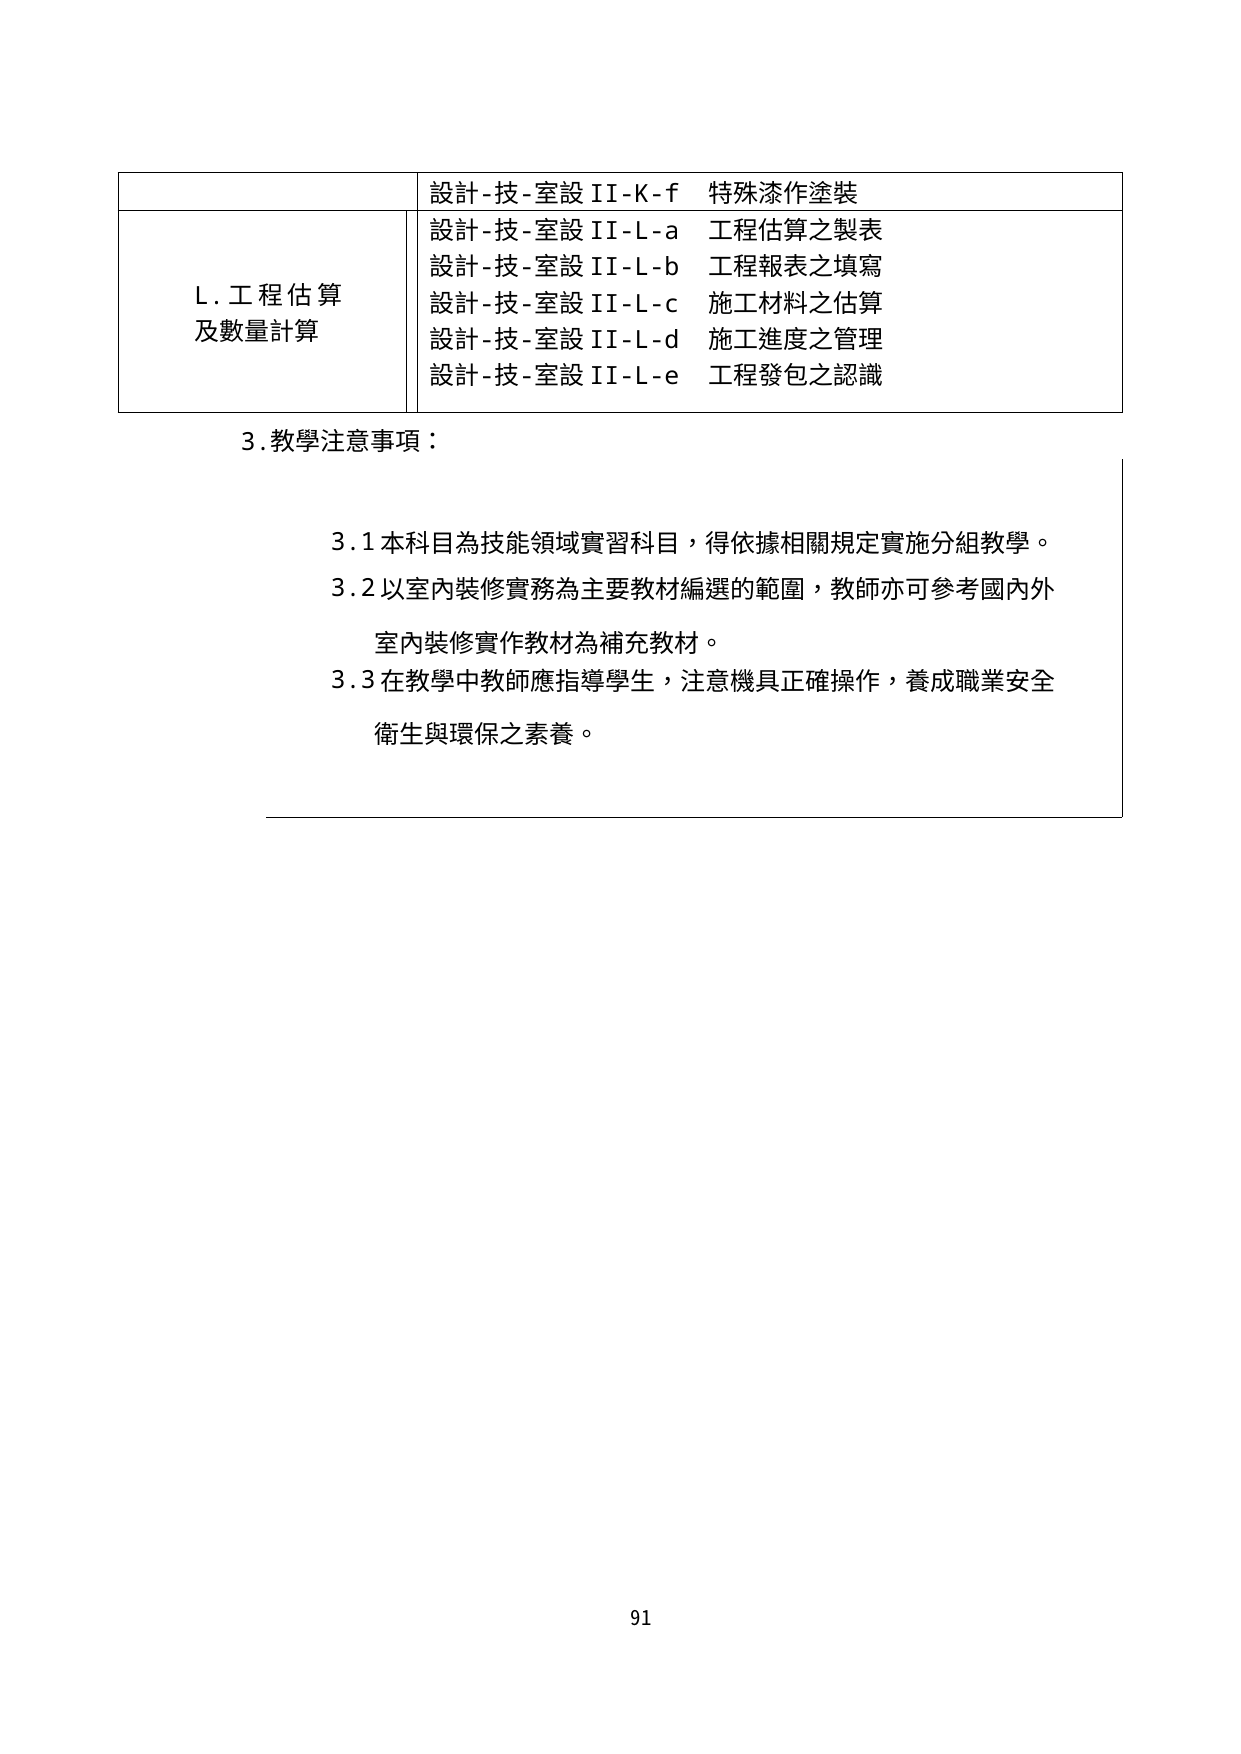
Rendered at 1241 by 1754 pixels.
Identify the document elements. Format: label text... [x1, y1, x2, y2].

text 3.3在教學中教師應指導學生，注意機具正確操作，養成職業安全衛生與環保之素養。 [266, 661, 1122, 817]
text 3.教學注意事項： [173, 413, 1122, 459]
table_cell 工程估算之製表 工程報表之填寫 施工材料之估算 施工進度之管理 工程發包之認識 [697, 211, 1122, 412]
table_cell [407, 211, 417, 412]
table_cell 設計-技-室設II-K-f [418, 173, 697, 209]
table_cell 特殊漆作塗裝 [697, 173, 1122, 209]
text 3.1本科目為技能領域實習科目，得依據相關規定實施分組教學。 [266, 459, 1122, 569]
table_cell [119, 173, 417, 209]
text 3.2以室內裝修實務為主要教材編選的範圍，教師亦可參考國內外室內裝修實作教材為補充教材。 [266, 569, 1122, 661]
table_cell L.工程估算及數量計算 [119, 211, 406, 412]
table_cell 設計-技-室設II-L-a 設計-技-室設II-L-b 設計-技-室設II-L-c 設計-技-室設II-L-d 設計-技-室設II-L-e [418, 211, 697, 412]
